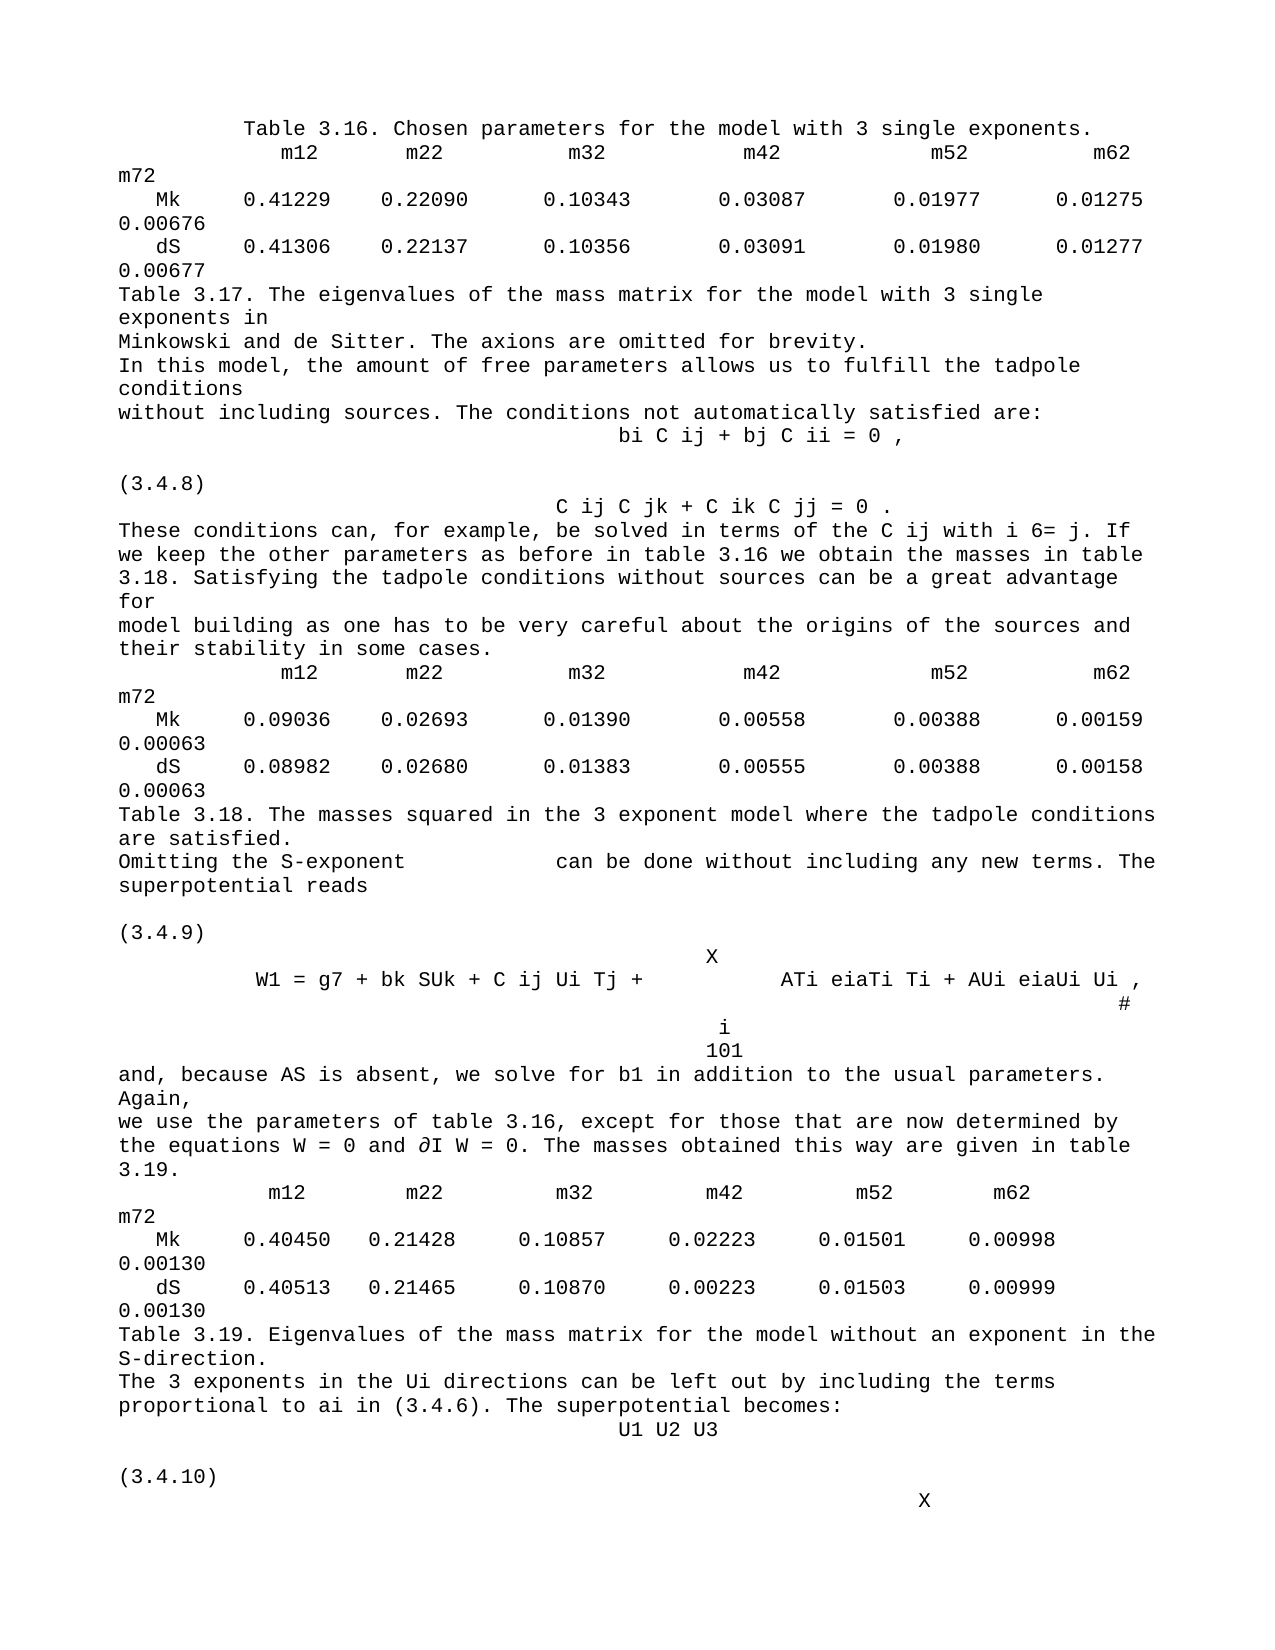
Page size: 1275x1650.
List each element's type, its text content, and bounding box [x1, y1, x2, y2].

text we use the parameters of table 3.16, except for those that are now determined by [118, 1111, 1157, 1135]
text dS 0.41306 0.22137 0.10356 0.03091 0.01980 0.01277 0.00677 [118, 236, 1157, 284]
text C ij C jk + C ik C jj = 0 . [118, 496, 1157, 520]
text bi C ij + bj C ii = 0 , [118, 426, 1157, 449]
text Mk 0.41229 0.22090 0.10343 0.03087 0.01977 0.01275 0.00676 [118, 189, 1157, 236]
text and, because AS is absent, we solve for b1 in addition to the usual parameters. Again, [118, 1064, 1157, 1111]
text S-direction. [118, 1348, 1157, 1371]
text proportional to ai in (3.4.6). The superpotential becomes: [118, 1395, 1157, 1419]
text Mk 0.09036 0.02693 0.01390 0.00558 0.00388 0.00159 0.00063 [118, 709, 1157, 757]
text m12 m22 m32 m42 m52 m62 m72 [118, 142, 1157, 189]
text Table 3.19. Eigenvalues of the mass matrix for the model without an exponent in the [118, 1324, 1157, 1348]
text Table 3.18. The masses squared in the 3 exponent model where the tadpole conditions [118, 804, 1157, 827]
text Mk 0.40450 0.21428 0.10857 0.02223 0.01501 0.00998 0.00130 [118, 1229, 1157, 1277]
text 101 [118, 1040, 1157, 1064]
text dS 0.08982 0.02680 0.01383 0.00555 0.00388 0.00158 0.00063 [118, 757, 1157, 804]
text Omitting the S-exponent can be done without including any new terms. The [118, 851, 1157, 875]
text X [118, 946, 1157, 969]
text dS 0.40513 0.21465 0.10870 0.00223 0.01503 0.00999 0.00130 [118, 1277, 1157, 1324]
text Table 3.17. The eigenvalues of the mass matrix for the model with 3 single exponents in [118, 284, 1157, 331]
text W1 = g7 + bk SUk + C ij Ui Tj + ATi eiaTi Ti + AUi eiaUi Ui , [118, 969, 1157, 993]
text The 3 exponents in the Ui directions can be left out by including the terms [118, 1371, 1157, 1395]
text Table 3.16. Chosen parameters for the model with 3 single exponents. [118, 118, 1157, 142]
text we keep the other parameters as before in table 3.16 we obtain the masses in table [118, 544, 1157, 567]
text X [118, 1489, 1157, 1513]
text are satisfied. [118, 827, 1157, 851]
text Minkowski and de Sitter. The axions are omitted for brevity. [118, 331, 1157, 354]
text (3.4.9) [118, 898, 1157, 946]
text 3.19. [118, 1158, 1157, 1182]
text without including sources. The conditions not automatically satisfied are: [118, 402, 1157, 426]
text # [118, 993, 1157, 1017]
text the equations W = 0 and ∂I W = 0. The masses obtained this way are given in table [118, 1135, 1157, 1158]
text 3.18. Satisfying the tadpole conditions without sources can be a great advantage for [118, 567, 1157, 615]
text These conditions can, for example, be solved in terms of the C ij with i 6= j. If [118, 520, 1157, 544]
text model building as one has to be very careful about the origins of the sources and [118, 615, 1157, 638]
text superpotential reads [118, 875, 1157, 898]
text In this model, the amount of free parameters allows us to fulfill the tadpole conditions [118, 354, 1157, 402]
text i [118, 1017, 1157, 1040]
text m12 m22 m32 m42 m52 m62 m72 [118, 662, 1157, 709]
text (3.4.8) [118, 449, 1157, 496]
text U1 U2 U3 [118, 1419, 1157, 1442]
text (3.4.10) [118, 1442, 1157, 1489]
text their stability in some cases. [118, 638, 1157, 662]
text m12 m22 m32 m42 m52 m62 m72 [118, 1182, 1157, 1229]
